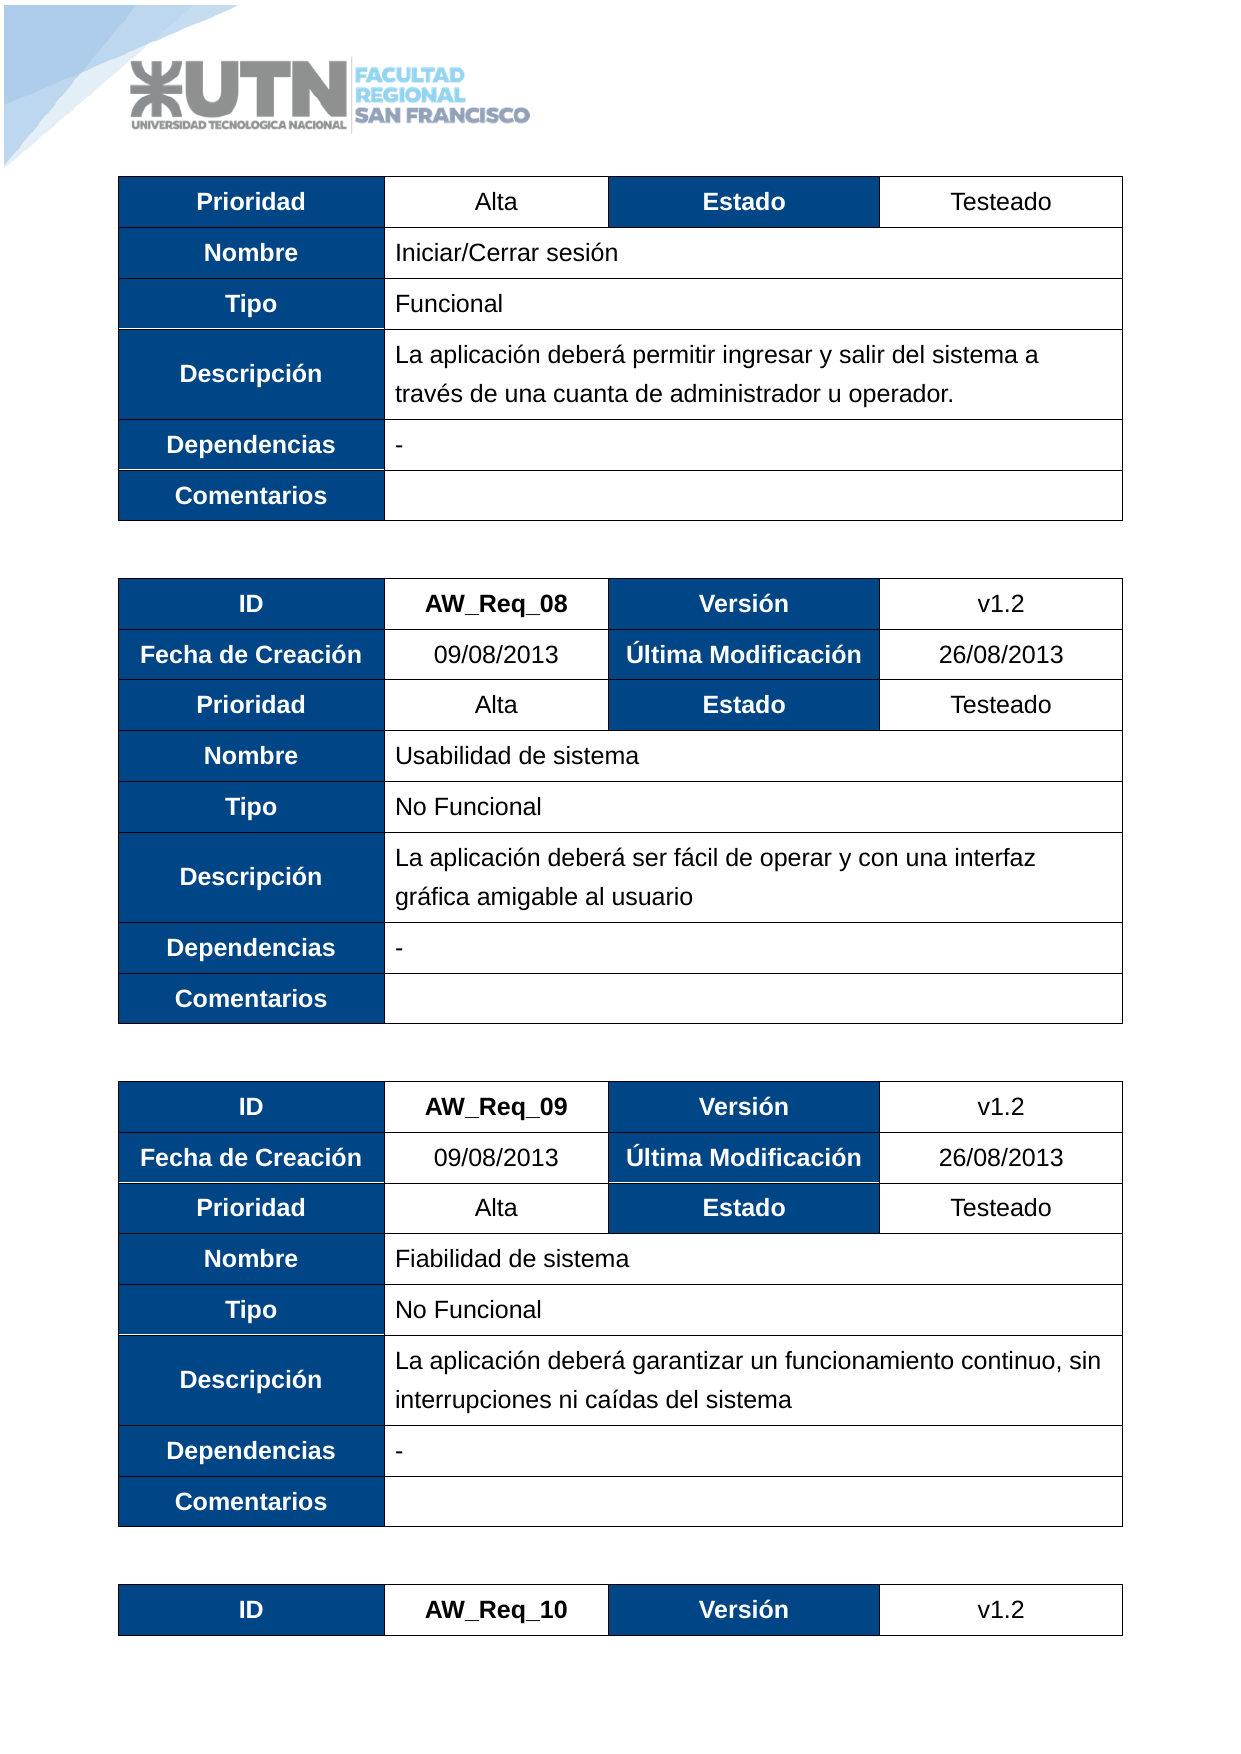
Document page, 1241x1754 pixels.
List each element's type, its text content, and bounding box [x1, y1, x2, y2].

table_cell [385, 1477, 1122, 1526]
table_cell 09/08/2013 [385, 1133, 608, 1182]
table_cell La aplicación deberá garantizar un funcionamiento continuo, sin interrupciones ni caídas del sistema [385, 1336, 1122, 1425]
table_header AW_Req_08 [385, 579, 608, 629]
table_cell Estado [609, 177, 879, 227]
table_header AW_Req_09 [385, 1082, 608, 1132]
table_cell Nombre [119, 731, 384, 781]
table_cell Última Modificación [609, 1133, 879, 1182]
table_cell Tipo [119, 1285, 384, 1334]
table_cell Prioridad [119, 1184, 384, 1233]
table_cell Última Modificación [609, 630, 879, 679]
table_cell No Funcional [385, 1285, 1122, 1334]
table_header Versión [609, 1082, 879, 1132]
table_cell Descripción [119, 330, 384, 419]
table_cell Estado [609, 1184, 879, 1233]
table_cell Fecha de Creación [119, 630, 384, 679]
table_header v1.2 [880, 1585, 1122, 1635]
table_cell Prioridad [119, 680, 384, 730]
table_header Versión [609, 579, 879, 629]
table_cell Comentarios [119, 1477, 384, 1526]
table_cell Dependencias [119, 923, 384, 973]
table_cell Usabilidad de sistema [385, 731, 1122, 781]
table_header ID [119, 1585, 384, 1635]
table_cell [385, 471, 1122, 520]
table_cell Funcional [385, 279, 1122, 328]
table_cell Testeado [880, 680, 1122, 730]
table_cell Testeado [880, 177, 1122, 227]
table_cell Estado [609, 680, 879, 730]
picture [3, 5, 532, 169]
table_cell 09/08/2013 [385, 630, 608, 679]
table_cell Comentarios [119, 471, 384, 520]
table_cell Prioridad [119, 177, 384, 227]
table_cell Iniciar/Cerrar sesión [385, 228, 1122, 278]
table_cell Alta [385, 680, 608, 730]
table_header ID [119, 579, 384, 629]
table_cell 26/08/2013 [880, 1133, 1122, 1182]
table_cell Descripción [119, 833, 384, 922]
table_cell 26/08/2013 [880, 630, 1122, 679]
table_cell Tipo [119, 279, 384, 328]
table_cell - [385, 1426, 1122, 1476]
table_header Versión [609, 1585, 879, 1635]
table_cell No Funcional [385, 782, 1122, 832]
table_cell Dependencias [119, 1426, 384, 1476]
table_header v1.2 [880, 1082, 1122, 1132]
table_header AW_Req_10 [385, 1585, 608, 1635]
table_cell Alta [385, 1184, 608, 1233]
table_cell [385, 974, 1122, 1023]
table_cell Nombre [119, 228, 384, 278]
table_header v1.2 [880, 579, 1122, 629]
table_cell - [385, 923, 1122, 973]
table_cell Dependencias [119, 420, 384, 469]
table_cell La aplicación deberá ser fácil de operar y con una interfaz gráfica amigable al usuario [385, 833, 1122, 922]
table_cell La aplicación deberá permitir ingresar y salir del sistema a través de una cuanta de administrador u operador. [385, 330, 1122, 419]
table_cell - [385, 420, 1122, 469]
table_cell Nombre [119, 1234, 384, 1284]
table_cell Testeado [880, 1184, 1122, 1233]
table_cell Comentarios [119, 974, 384, 1023]
table_cell Descripción [119, 1336, 384, 1425]
table_cell Fecha de Creación [119, 1133, 384, 1182]
table_cell Tipo [119, 782, 384, 832]
table_cell Fiabilidad de sistema [385, 1234, 1122, 1284]
table_cell Alta [385, 177, 608, 227]
table_header ID [119, 1082, 384, 1132]
